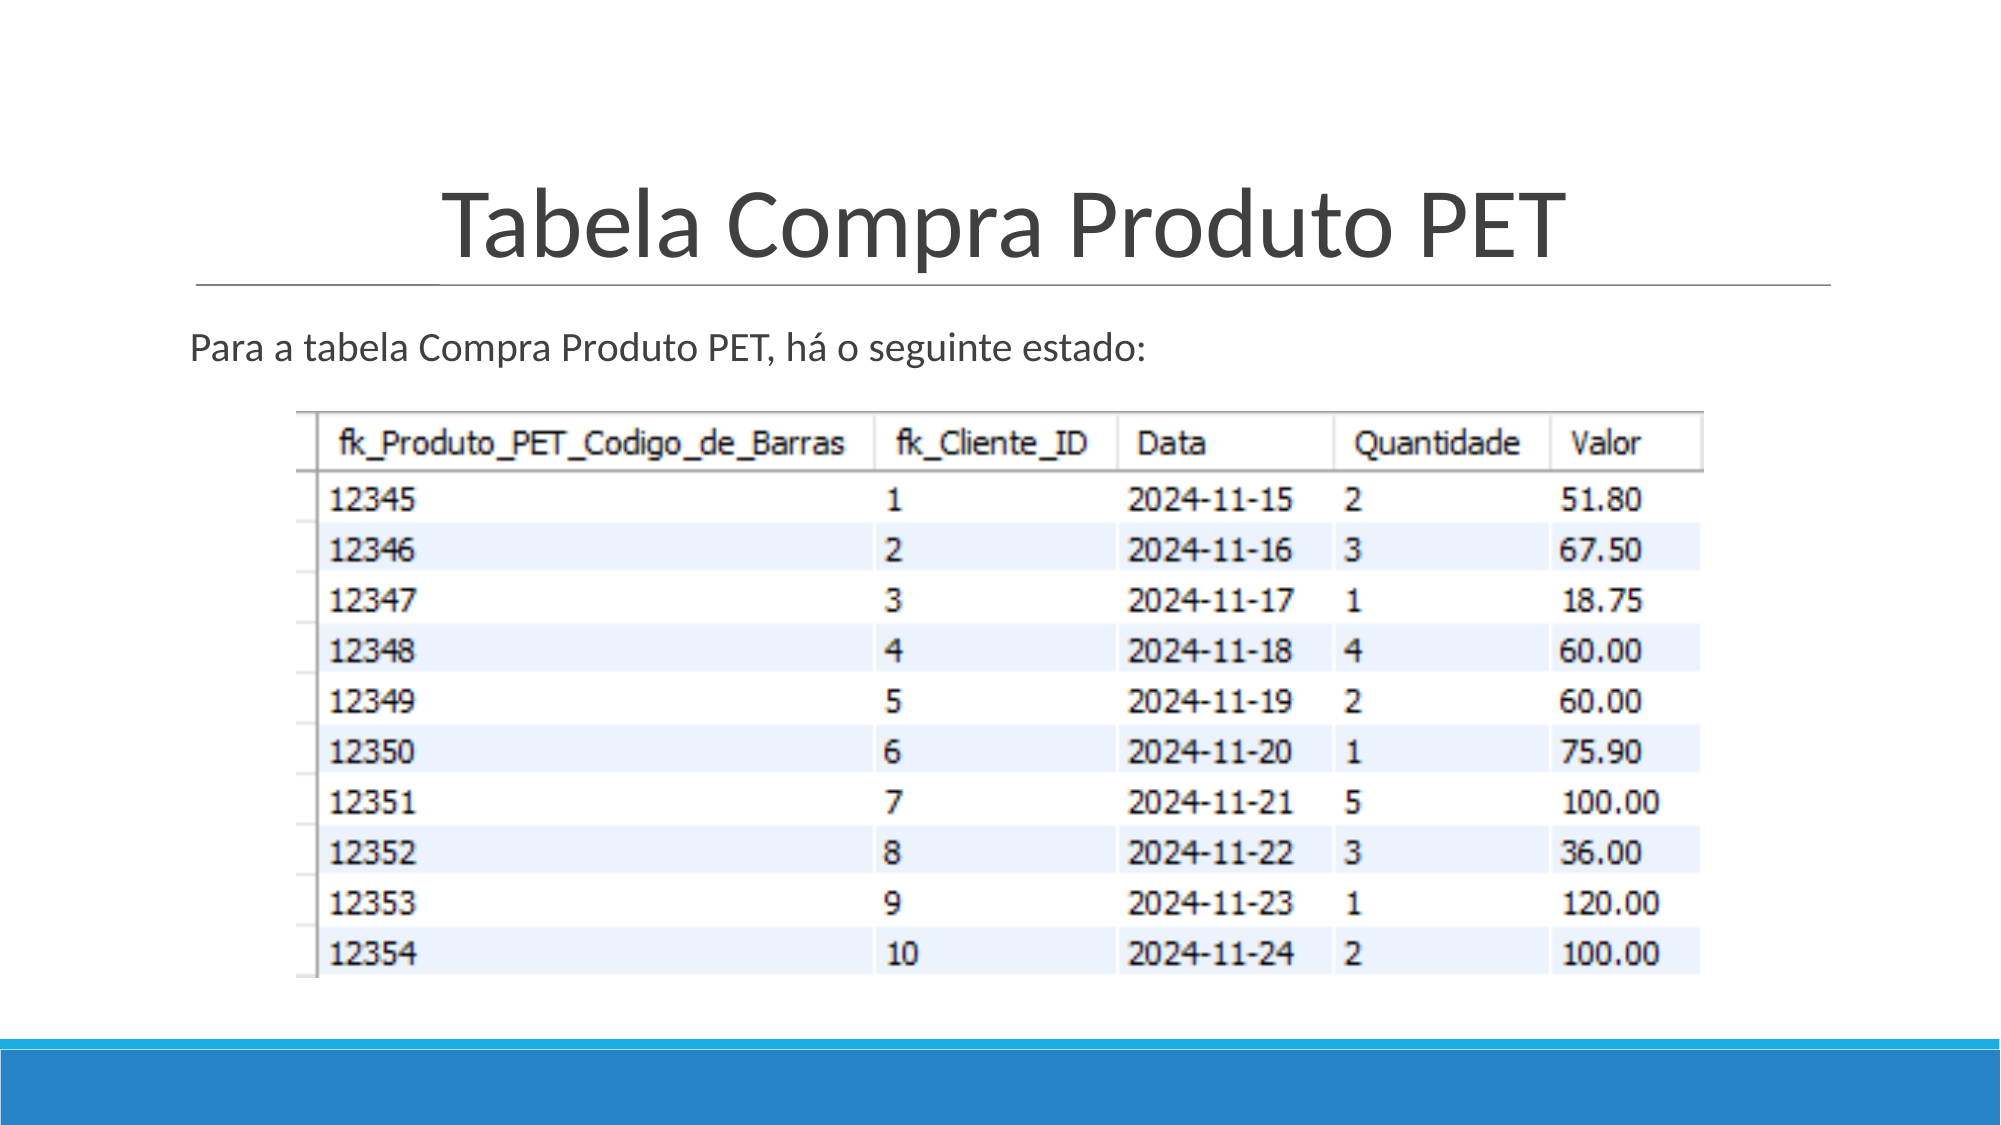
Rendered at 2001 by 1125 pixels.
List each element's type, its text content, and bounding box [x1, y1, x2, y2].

text_box Tabela Compra Produto PET [180, 47, 1830, 285]
picture [296, 411, 1704, 978]
text_box Para a tabela Compra Produto PET, há o seguinte estado: [175, 317, 1825, 978]
